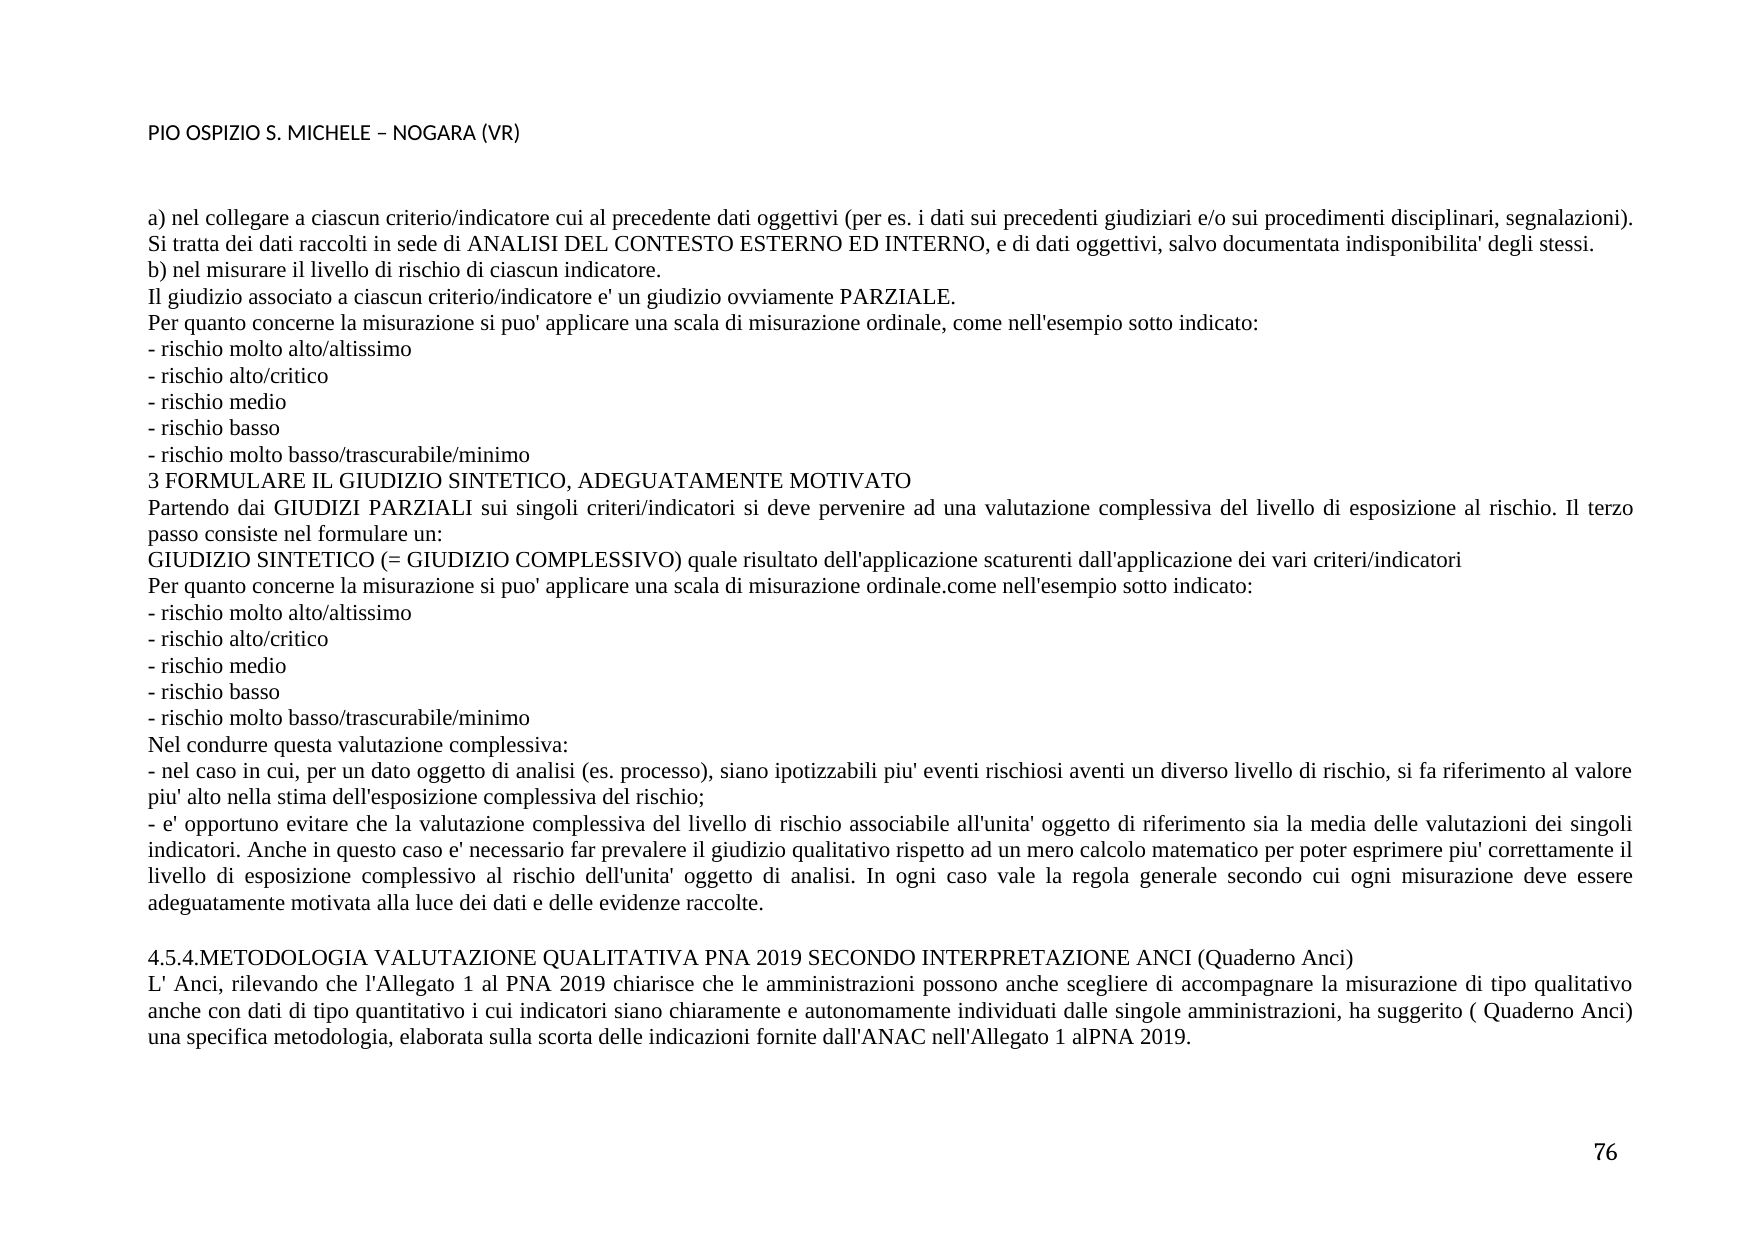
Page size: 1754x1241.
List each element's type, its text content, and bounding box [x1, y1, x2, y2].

text - rischio basso [148, 414, 1636, 441]
text Per quanto concerne la misurazione si puo' applicare una scala di misurazione ordinale, come nell'esempio sotto indicato: [148, 309, 1636, 335]
text - rischio basso [148, 678, 1636, 704]
text 4.5.4.METODOLOGIA VALUTAZIONE QUALITATIVA PNA 2019 SECONDO INTERPRETAZIONE ANCI (Quaderno Anci) [148, 944, 1636, 970]
text Partendo dai GIUDIZI PARZIALI sui singoli criteri/indicatori si deve pervenire ad una valutazione complessiva del livello di esposizione al rischio. Il terzo passo consiste nel formulare un: [148, 493, 1636, 546]
text GIUDIZIO SINTETICO (= GIUDIZIO COMPLESSIVO) quale risultato dell'applicazione scaturenti dall'applicazione dei vari criteri/indicatori [148, 546, 1636, 573]
text - rischio medio [148, 652, 1636, 678]
text Per quanto concerne la misurazione si puo' applicare una scala di misurazione ordinale.come nell'esempio sotto indicato: [148, 573, 1636, 599]
text - rischio molto basso/trascurabile/minimo [148, 704, 1636, 731]
text - nel caso in cui, per un dato oggetto di analisi (es. processo), siano ipotizzabili piu' eventi rischiosi aventi un diverso livello di rischio, si fa riferimento al valore piu' alto nella stima dell'esposizione complessiva del rischio; [148, 757, 1636, 810]
text b) nel misurare il livello di rischio di ciascun indicatore. [148, 256, 1636, 283]
text - rischio molto alto/altissimo [148, 599, 1636, 625]
text - rischio medio [148, 388, 1636, 414]
text L' Anci, rilevando che l'Allegato 1 al PNA 2019 chiarisce che le amministrazioni possono anche scegliere di accompagnare la misurazione di tipo qualitativo anche con dati di tipo quantitativo i cui indicatori siano chiaramente e autonomamente individuati dalle singole amministrazioni, ha suggerito ( Quaderno Anci) una specifica metodologia, elaborata sulla scorta delle indicazioni fornite dall'ANAC nell'Allegato 1 alPNA 2019. [148, 970, 1636, 1049]
text - rischio alto/critico [148, 625, 1636, 652]
text - rischio molto basso/trascurabile/minimo [148, 441, 1636, 467]
text Nel condurre questa valutazione complessiva: [148, 731, 1636, 757]
text 3 FORMULARE IL GIUDIZIO SINTETICO, ADEGUATAMENTE MOTIVATO [148, 467, 1636, 493]
text a) nel collegare a ciascun criterio/indicatore cui al precedente dati oggettivi (per es. i dati sui precedenti giudiziari e/o sui procedimenti disciplinari, segnalazioni). Si tratta dei dati raccolti in sede di ANALISI DEL CONTESTO ESTERNO ED INTERNO, e di dati oggettivi, salvo documentata indisponibilita' degli stessi. [148, 204, 1636, 256]
text - rischio molto alto/altissimo [148, 335, 1636, 362]
text - rischio alto/critico [148, 362, 1636, 388]
text Il giudizio associato a ciascun criterio/indicatore e' un giudizio ovviamente PARZIALE. [148, 283, 1636, 309]
text - e' opportuno evitare che la valutazione complessiva del livello di rischio associabile all'unita' oggetto di riferimento sia la media delle valutazioni dei singoli indicatori. Anche in questo caso e' necessario far prevalere il giudizio qualitativo rispetto ad un mero calcolo matematico per poter esprimere piu' correttamente il livello di esposizione complessivo al rischio dell'unita' oggetto di analisi. In ogni caso vale la regola generale secondo cui ogni misurazione deve essere adeguatamente motivata alla luce dei dati e delle evidenze raccolte. [148, 810, 1636, 915]
